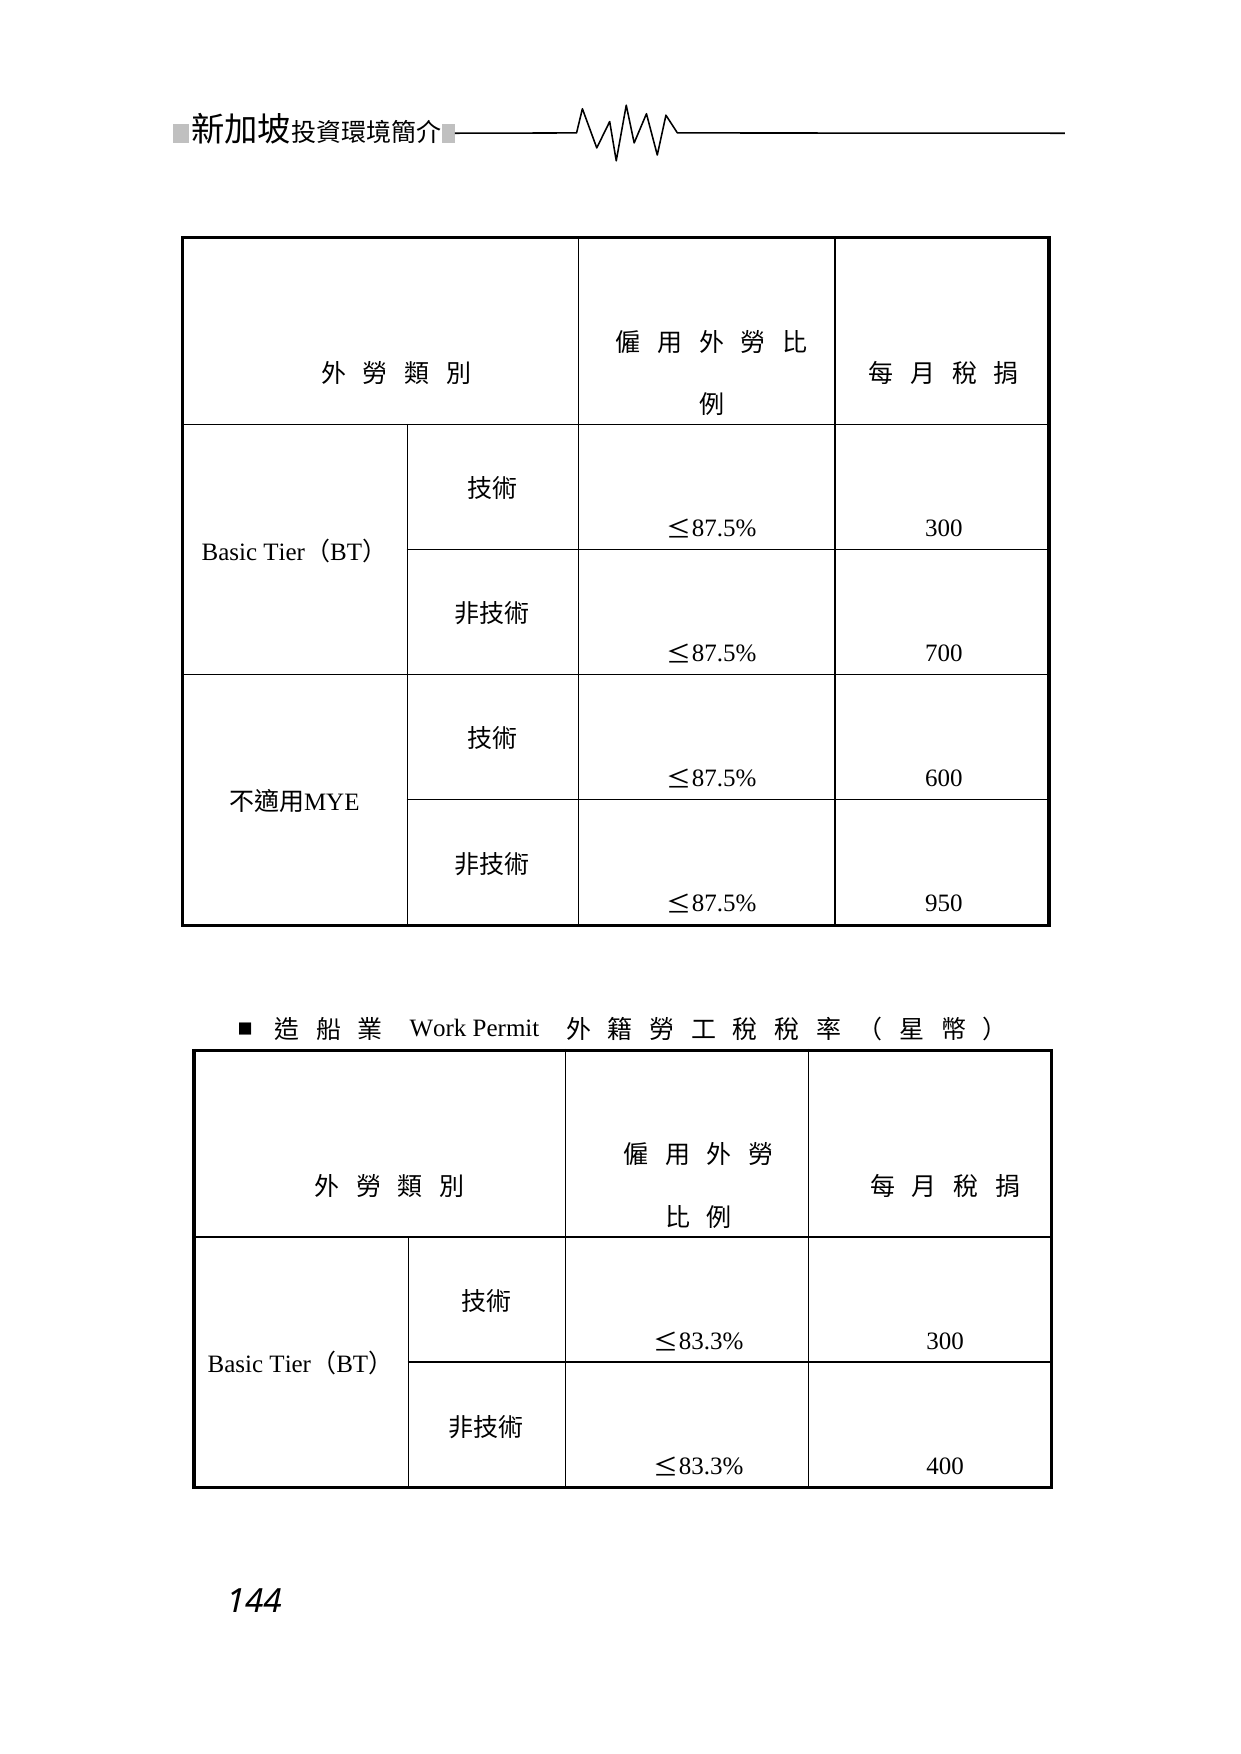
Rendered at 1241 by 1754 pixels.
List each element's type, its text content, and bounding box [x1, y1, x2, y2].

text ■造船業Work Permit外籍勞工稅稅率（星幣） [183, 986, 1058, 1049]
table_cell 600 [836, 675, 1047, 799]
table_header 外勞類別 [184, 239, 578, 424]
table_cell 950 [836, 800, 1047, 924]
table_cell ≤87.5% [579, 800, 834, 924]
table_cell 技術 [409, 1238, 565, 1361]
table_header 僱用外勞比例 [566, 1052, 808, 1236]
table_cell 300 [809, 1238, 1050, 1361]
table_cell 非技術 [409, 1363, 565, 1486]
table_cell 不適用MYE [184, 675, 407, 924]
table_header 僱用外勞比例 [579, 239, 834, 424]
table_cell ≤83.3% [566, 1363, 808, 1486]
table_cell ≤83.3% [566, 1238, 808, 1361]
table_cell 非技術 [408, 550, 578, 674]
table_cell 400 [809, 1363, 1050, 1486]
table_cell ≤87.5% [579, 425, 834, 549]
table_cell 技術 [408, 675, 578, 799]
table_cell 技術 [408, 425, 578, 549]
table_cell Basic Tier（BT） [184, 425, 407, 674]
table_cell 700 [836, 550, 1047, 674]
table_cell ≤87.5% [579, 675, 834, 799]
table_cell Basic Tier（BT） [196, 1238, 408, 1486]
table_cell ≤87.5% [579, 550, 834, 674]
table_header 每月稅捐 [809, 1052, 1050, 1236]
table_header 外勞類別 [196, 1052, 565, 1236]
table_cell 非技術 [408, 800, 578, 924]
table_cell 300 [836, 425, 1047, 549]
table_header 每月稅捐 [836, 239, 1047, 424]
